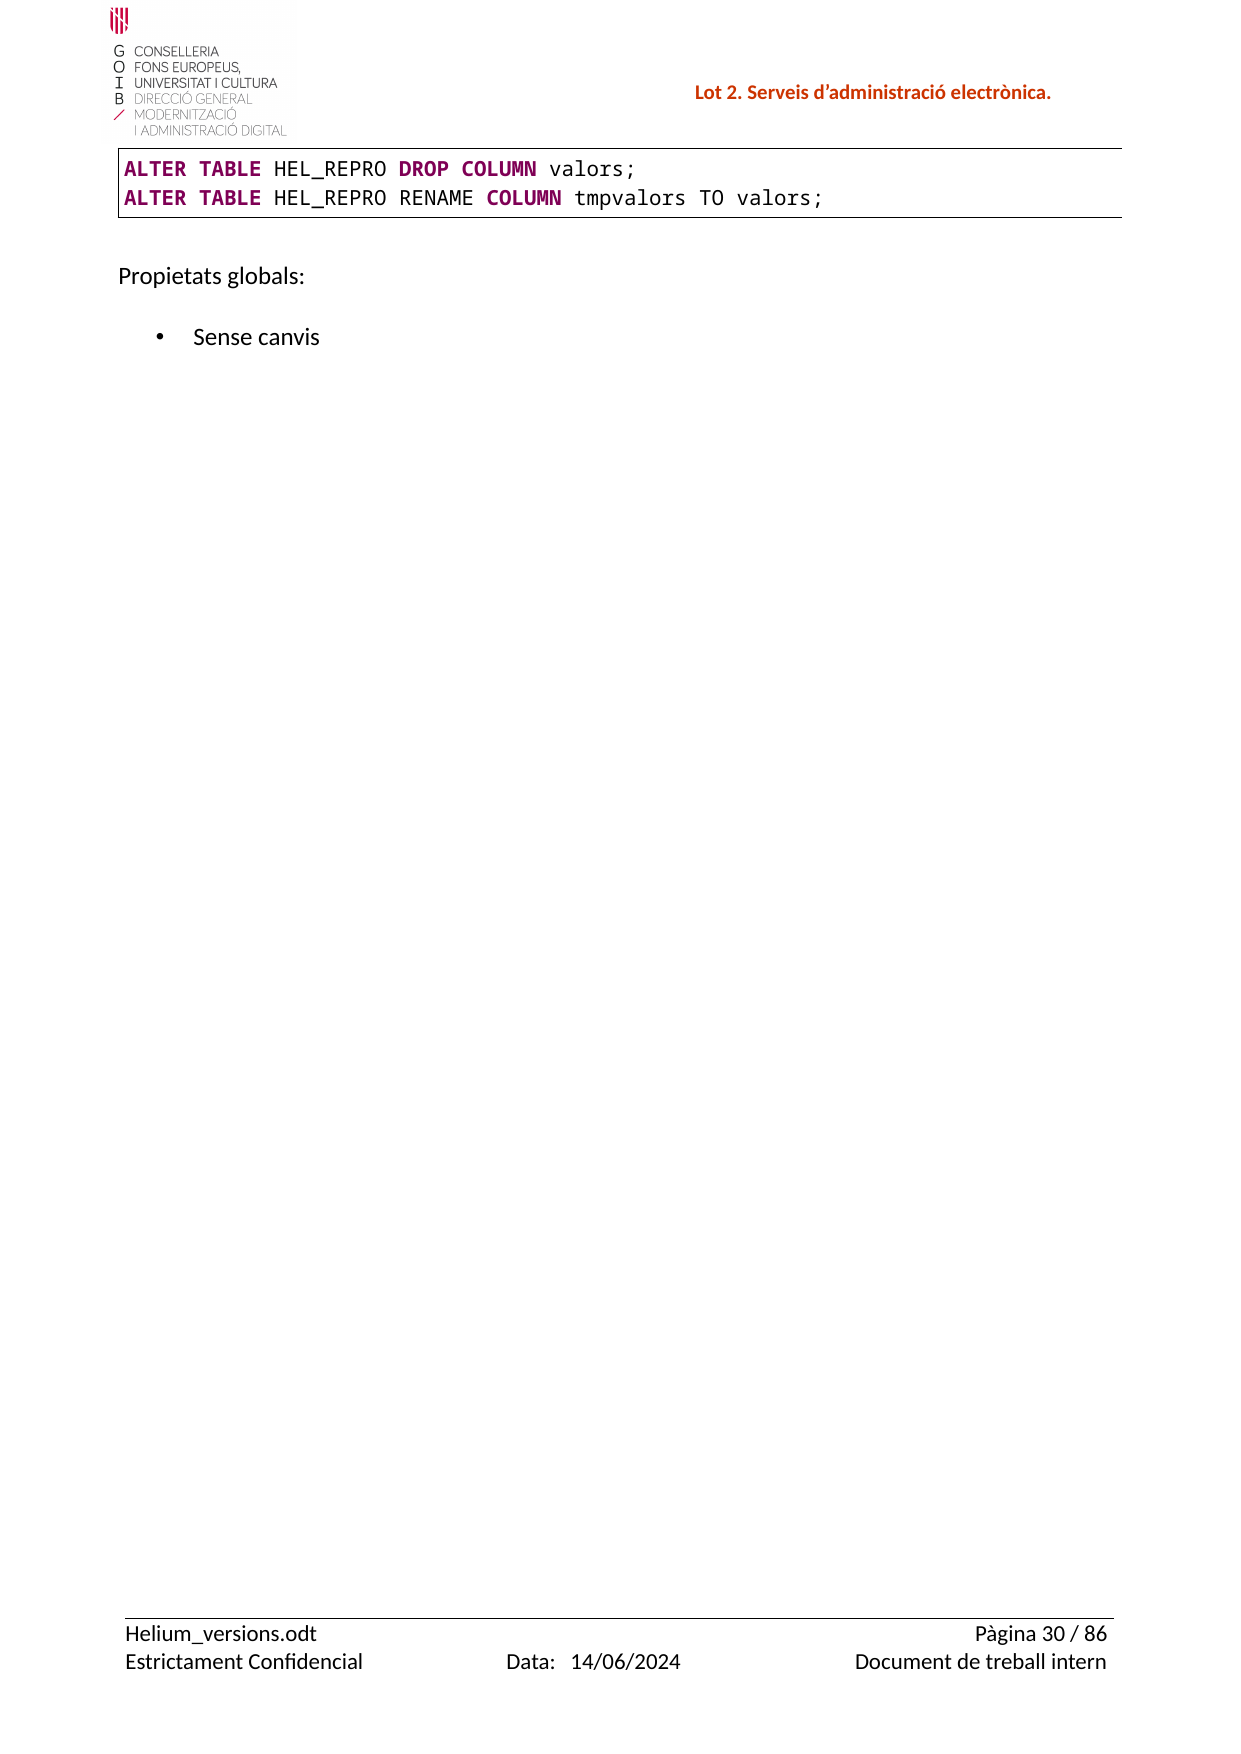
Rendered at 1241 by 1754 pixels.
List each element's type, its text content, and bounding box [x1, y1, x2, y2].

list Sense canvis [156, 322, 1122, 352]
picture [100, 0, 297, 144]
text Propietats globals: [118, 261, 1122, 291]
table_header ALTER TABLE HEL_REPRO DROP COLUMN valors; ALTER TABLE HEL_REPRO RENAME COLUMN tmpvalors TO valors; [119, 149, 1122, 217]
